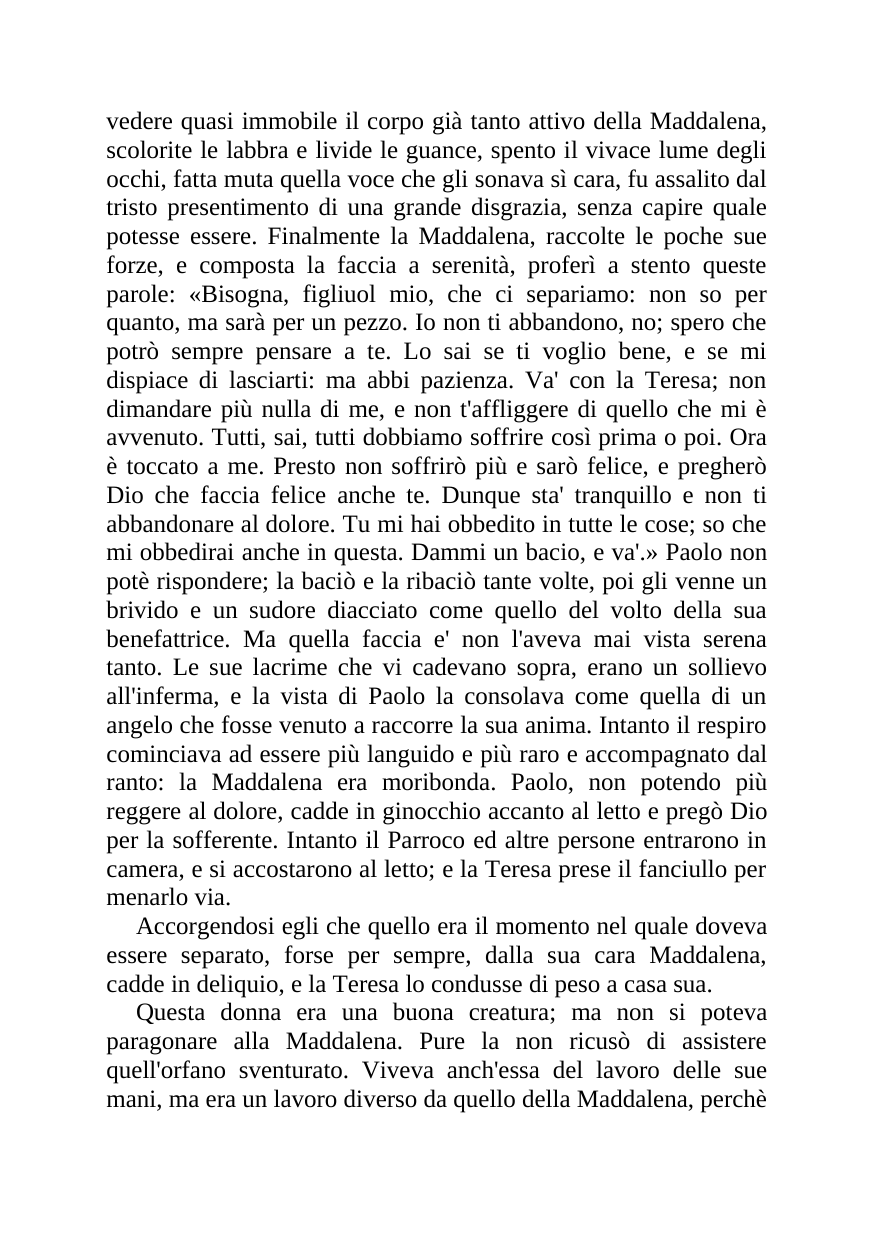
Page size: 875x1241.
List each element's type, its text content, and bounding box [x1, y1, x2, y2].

text vedere quasi immobile il corpo già tanto attivo della Maddalena, scolorite le labbra e livide le guance, spento il vivace lume degli occhi, fatta muta quella voce che gli sonava sì cara, fu assalito dal tristo presentimento di una grande disgrazia, senza capire quale potesse essere. Finalmente la Maddalena, raccolte le poche sue forze, e composta la faccia a serenità, proferì a stento queste parole: «Bisogna, figliuol mio, che ci separiamo: non so per quanto, ma sarà per un pezzo. Io non ti abbandono, no; spero che potrò sempre pensare a te. Lo sai se ti voglio bene, e se mi dispiace di lasciarti: ma abbi pazienza. Va' con la Teresa; non dimandare più nulla di me, e non t'affliggere di quello che mi è avvenuto. Tutti, sai, tutti dobbiamo soffrire così prima o poi. Ora è toccato a me. Presto non soffrirò più e sarò felice, e pregherò Dio che faccia felice anche te. Dunque sta' tranquillo e non ti abbandonare al dolore. Tu mi hai obbedito in tutte le cose; so che mi obbedirai anche in questa. Dammi un bacio, e va'.» Paolo non potè rispondere; la baciò e la ribaciò tante volte, poi gli venne un brivido e un sudore diacciato come quello del volto della sua benefattrice. Ma quella faccia e' non l'aveva mai vista serena tanto. Le sue lacrime che vi cadevano sopra, erano un sollievo all'inferma, e la vista di Paolo la consolava come quella di un angelo che fosse venuto a raccorre la sua anima. Intanto il respiro cominciava ad essere più languido e più raro e accompagnato dal ranto: la Maddalena era moribonda. Paolo, non potendo più reggere al dolore, cadde in ginocchio accanto al letto e pregò Dio per la sofferente. Intanto il Parroco ed altre persone entrarono in camera, e si accostarono al letto; e la Teresa prese il fanciullo per menarlo via. [106, 106, 768, 911]
text Accorgendosi egli che quello era il momento nel quale doveva essere separato, forse per sempre, dalla sua cara Maddalena, cadde in deliquio, e la Teresa lo condusse di peso a casa sua. [106, 911, 768, 997]
text Questa donna era una buona creatura; ma non si poteva paragonare alla Maddalena. Pure la non ricusò di assistere quell'orfano sventurato. Viveva anch'essa del lavoro delle sue mani, ma era un lavoro diverso da quello della Maddalena, perchè [106, 997, 768, 1112]
